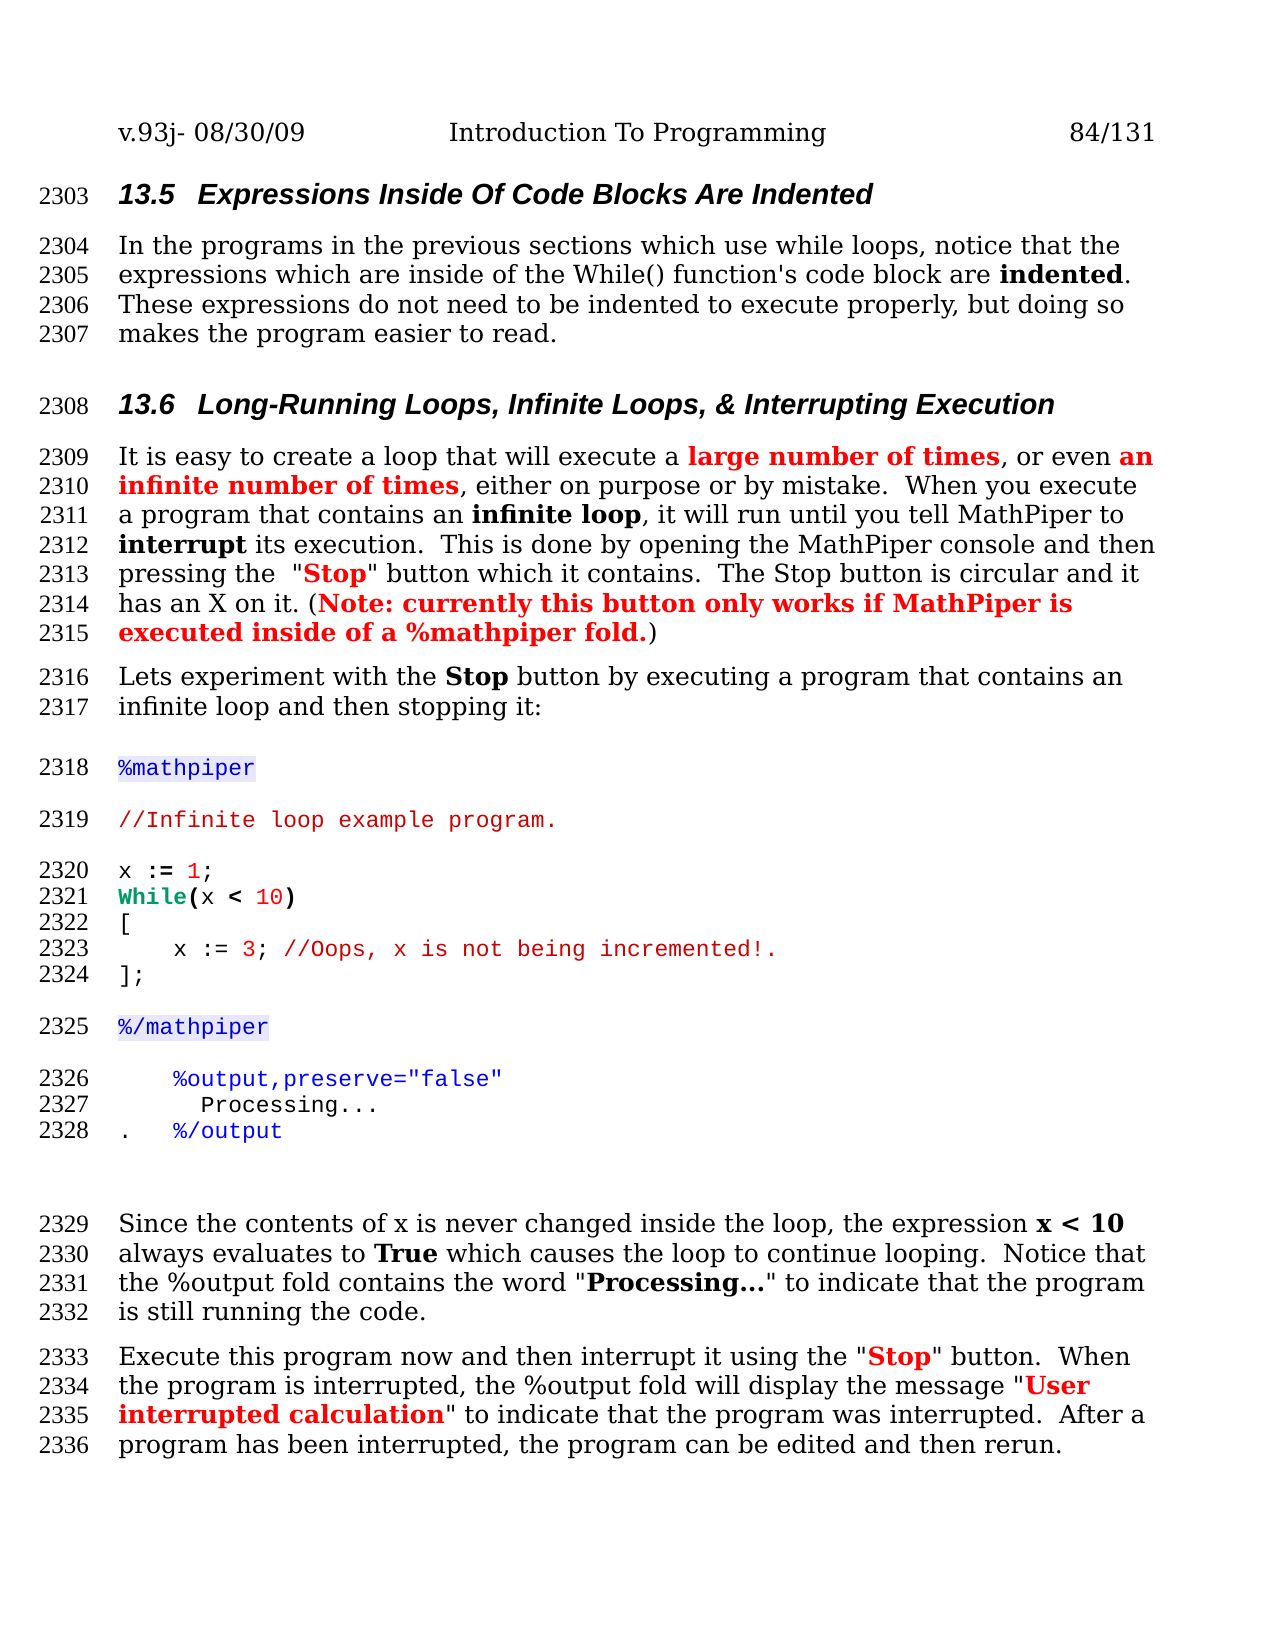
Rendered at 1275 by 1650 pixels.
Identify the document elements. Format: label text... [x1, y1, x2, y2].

text Lets experiment with the Stop button by executing a program that contains an infinite loop and then stopping it: [118, 662, 1157, 721]
text x := 1; [118, 860, 1157, 886]
text ]; [118, 963, 1157, 989]
text Since the contents of x is never changed inside the loop, the expression x < 10 always evaluates to True which causes the loop to continue looping. Notice that the %output fold contains the word "Processing..." to indicate that the program is still running the code. [118, 1209, 1157, 1327]
text %output,preserve="false" [118, 1067, 1157, 1093]
text . %/output [118, 1119, 1157, 1145]
subtitle Expressions Inside Of Code Blocks Are Indented [118, 177, 1157, 210]
text %mathpiper [118, 756, 1157, 782]
text %/mathpiper [118, 1015, 1157, 1041]
text [ [118, 912, 1157, 938]
text While(x < 10) [118, 886, 1157, 912]
text Processing... [118, 1093, 1157, 1119]
subtitle Long-Running Loops, Infinite Loops, & Interrupting Execution [118, 387, 1157, 421]
text It is easy to create a loop that will execute a large number of times, or even an infinite number of times, either on purpose or by mistake. When you execute a program that contains an infinite loop, it will run until you tell MathPiper to interrupt its execution. This is done by opening the MathPiper console and then pressing the "Stop" button which it contains. The Stop button is circular and it has an X on it. (Note: currently this button only works if MathPiper is executed inside of a %mathpiper fold.) [118, 442, 1157, 647]
text In the programs in the previous sections which use while loops, notice that the expressions which are inside of the While() function's code block are indented. These expressions do not need to be indented to execute properly, but doing so makes the program easier to read. [118, 231, 1157, 348]
text Execute this program now and then interrupt it using the "Stop" button. When the program is interrupted, the %output fold will display the message "User interrupted calculation" to indicate that the program was interrupted. After a program has been interrupted, the program can be edited and then rerun. [118, 1342, 1157, 1459]
text //Infinite loop example program. [118, 808, 1157, 834]
text x := 3; //Oops, x is not being incremented!. [118, 938, 1157, 963]
